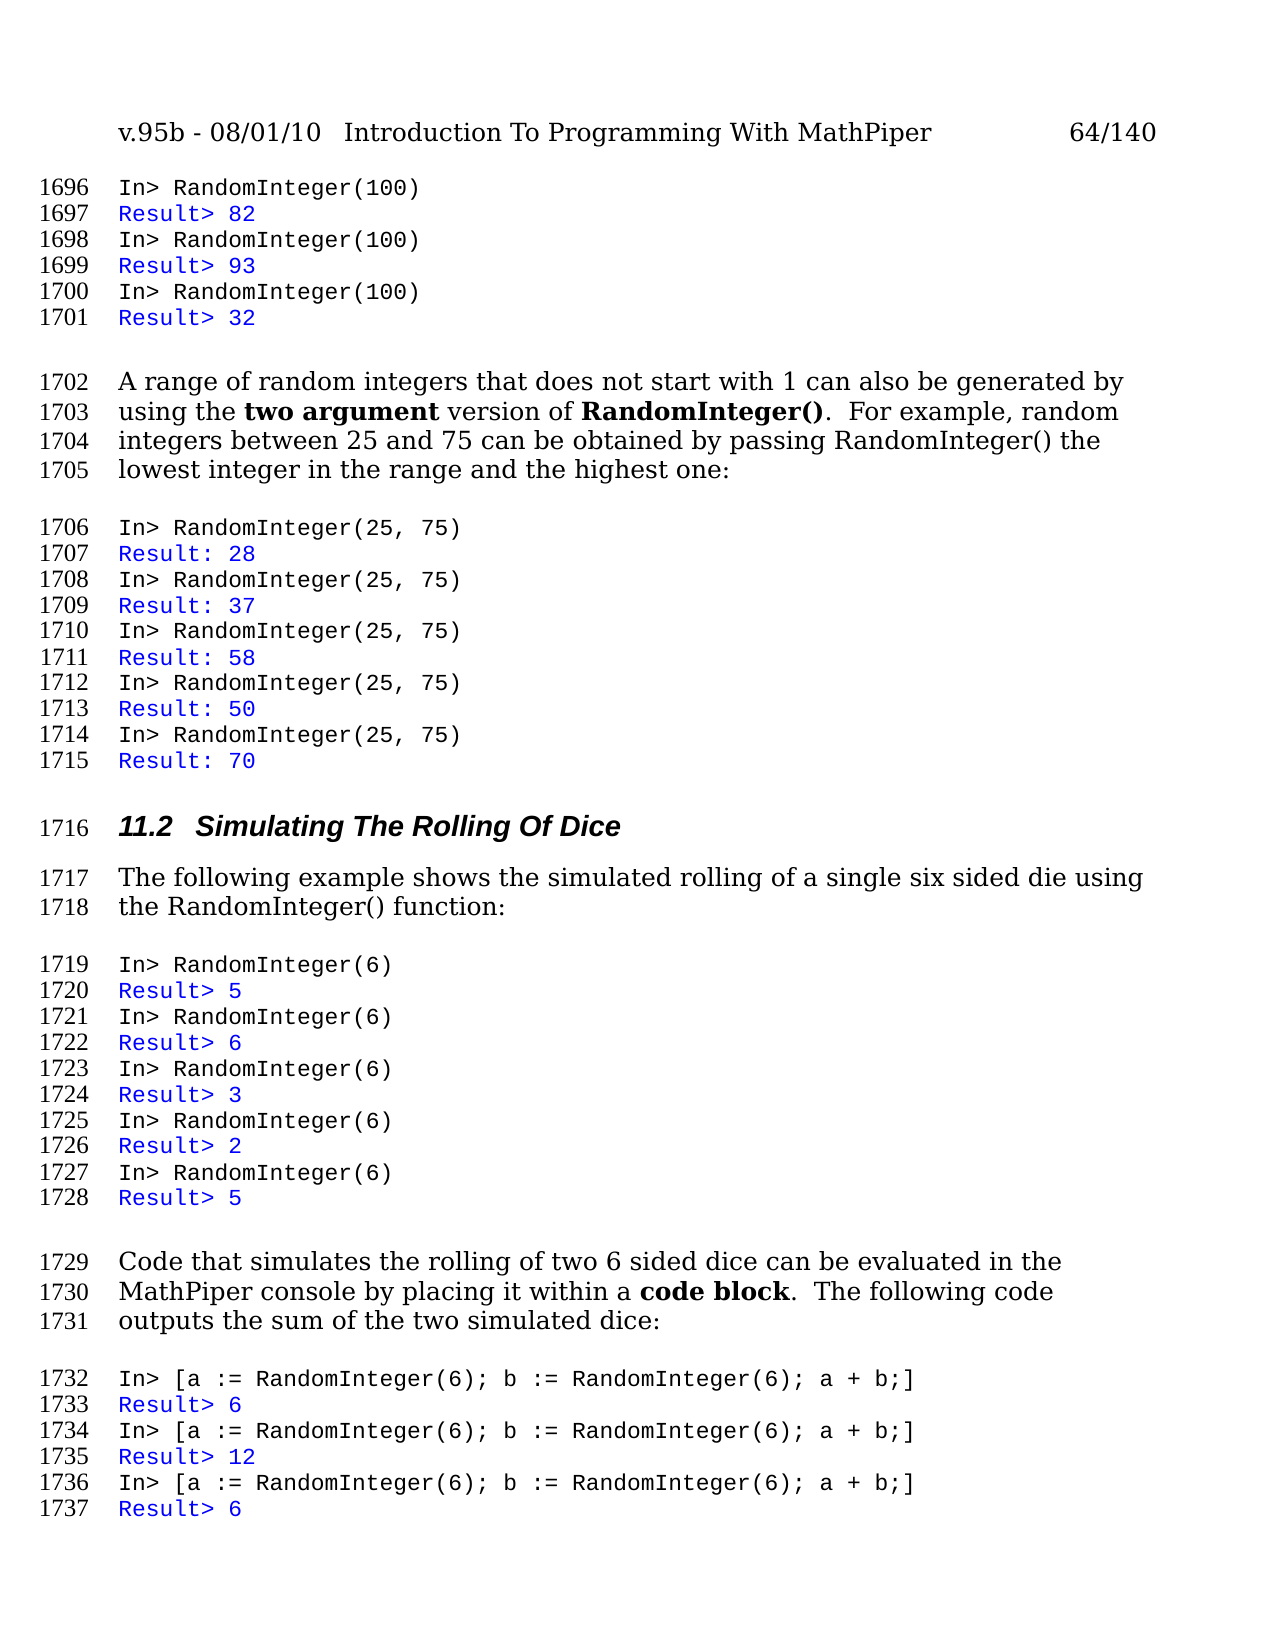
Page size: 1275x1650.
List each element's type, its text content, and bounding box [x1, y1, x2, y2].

text In> RandomInteger(100) [118, 229, 1157, 254]
text In> [a := RandomInteger(6); b := RandomInteger(6); a + b;] [118, 1367, 1157, 1393]
text Result> 5 [118, 979, 1157, 1005]
text In> RandomInteger(6) [118, 953, 1157, 979]
text Result> 32 [118, 306, 1157, 332]
text In> RandomInteger(100) [118, 281, 1157, 306]
text A range of random integers that does not start with 1 can also be generated by using the two argument version of RandomInteger(). For example, random integers between 25 and 75 can be obtained by passing RandomInteger() the lowest integer in the range and the highest one: [118, 367, 1157, 484]
text Result: 50 [118, 698, 1157, 724]
text Result: 58 [118, 646, 1157, 672]
text Result> 12 [118, 1445, 1157, 1471]
text In> [a := RandomInteger(6); b := RandomInteger(6); a + b;] [118, 1419, 1157, 1445]
text Result> 93 [118, 254, 1157, 281]
text In> RandomInteger(25, 75) [118, 672, 1157, 698]
text In> RandomInteger(6) [118, 1005, 1157, 1031]
text Result> 2 [118, 1135, 1157, 1161]
text Result: 37 [118, 594, 1157, 620]
text The following example shows the simulated rolling of a single six sided die using the RandomInteger() function: [118, 863, 1157, 921]
text Result> 82 [118, 203, 1157, 229]
text In> RandomInteger(6) [118, 1161, 1157, 1187]
text Code that simulates the rolling of two 6 sided dice can be evaluated in the MathPiper console by placing it within a code block. The following code outputs the sum of the two simulated dice: [118, 1248, 1157, 1335]
text Result> 6 [118, 1393, 1157, 1419]
text Result: 70 [118, 749, 1157, 776]
text In> RandomInteger(25, 75) [118, 516, 1157, 542]
text In> RandomInteger(25, 75) [118, 568, 1157, 594]
text Result> 6 [118, 1031, 1157, 1057]
text In> RandomInteger(25, 75) [118, 724, 1157, 749]
text Result> 6 [118, 1497, 1157, 1523]
subtitle Simulating The Rolling Of Dice [118, 808, 1157, 842]
text In> [a := RandomInteger(6); b := RandomInteger(6); a + b;] [118, 1471, 1157, 1497]
text In> RandomInteger(6) [118, 1057, 1157, 1083]
text Result: 28 [118, 542, 1157, 568]
text In> RandomInteger(25, 75) [118, 620, 1157, 646]
text In> RandomInteger(6) [118, 1109, 1157, 1135]
text In> RandomInteger(100) [118, 177, 1157, 203]
text Result> 5 [118, 1187, 1157, 1213]
text Result> 3 [118, 1083, 1157, 1109]
